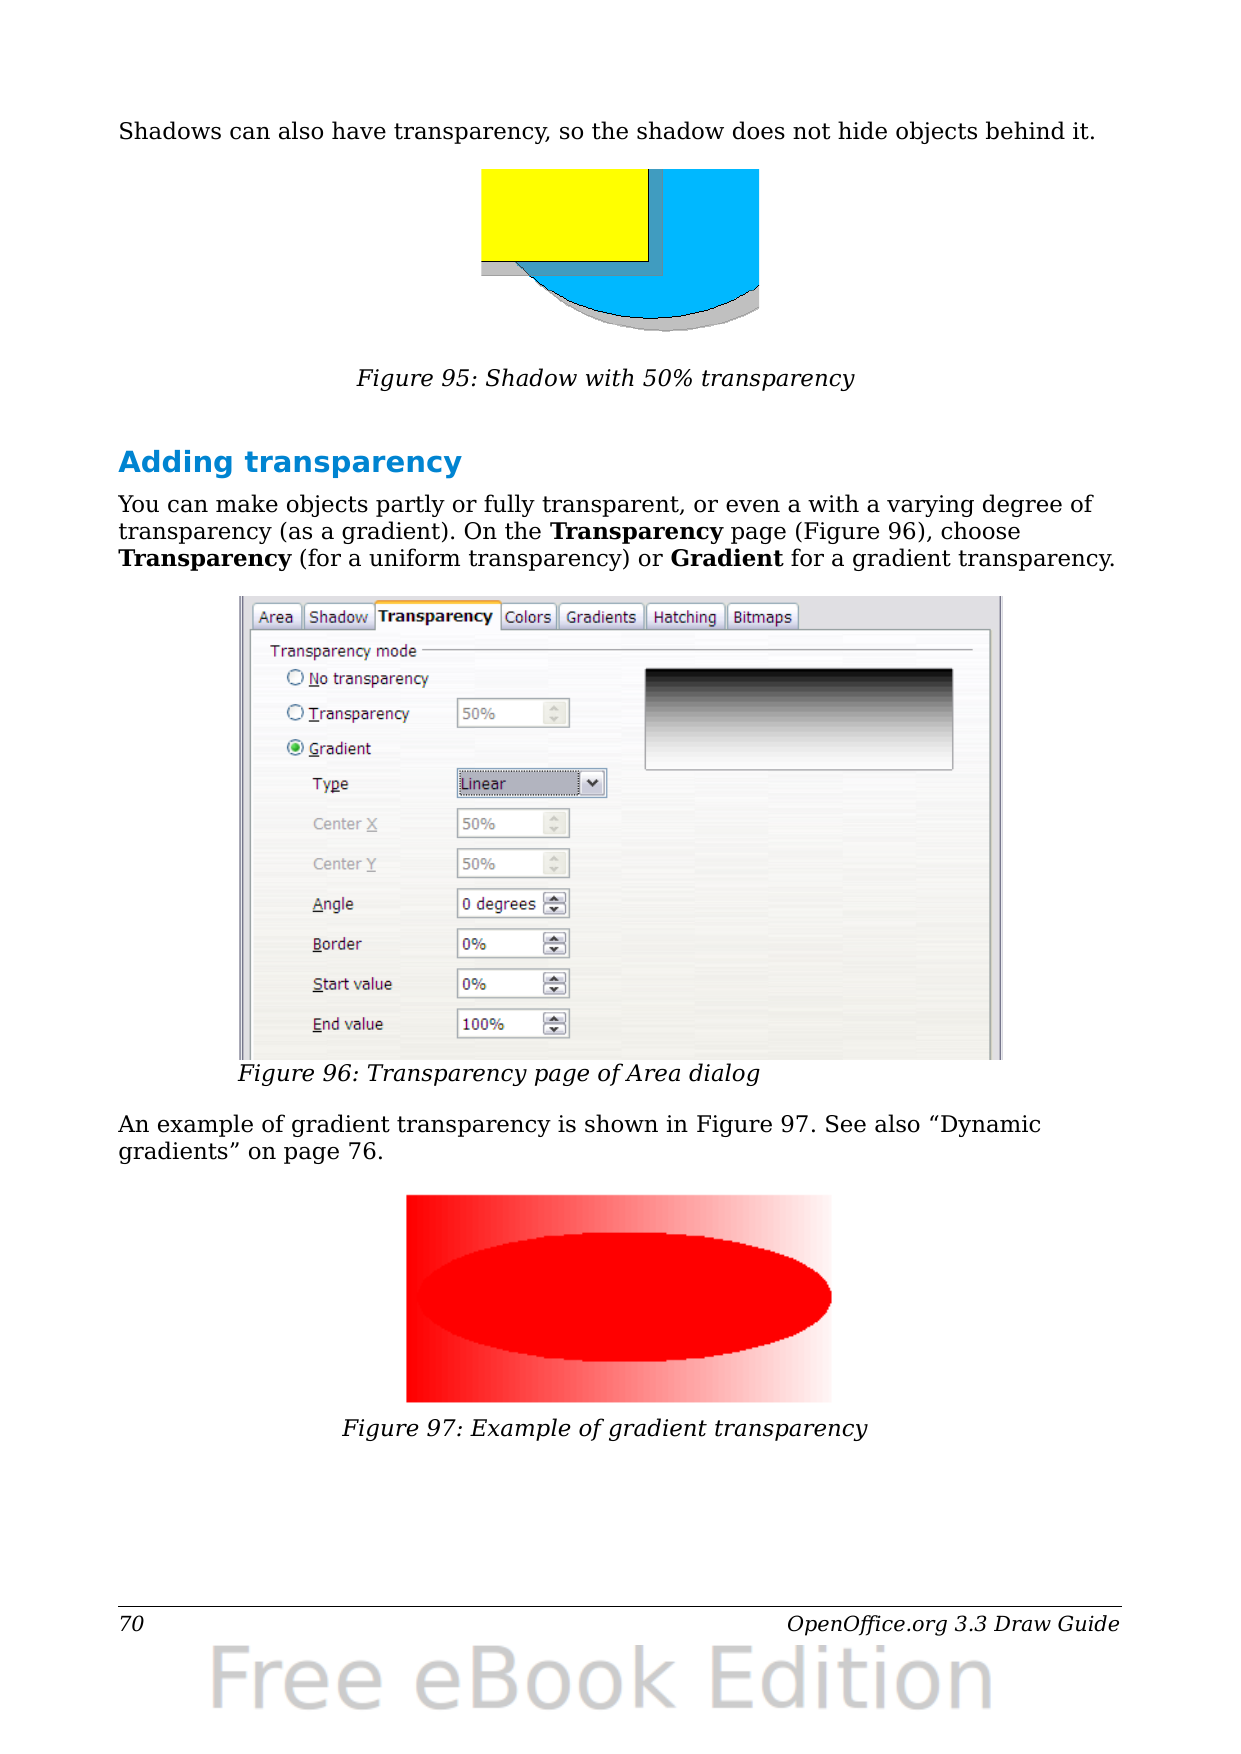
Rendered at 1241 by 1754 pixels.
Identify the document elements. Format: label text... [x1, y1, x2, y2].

picture [399, 1190, 841, 1409]
text You can make objects partly or fully transparent, or even a with a varying degree of transparency (as a gradient). On the Transparency page (Figure 96), choose Transparency (for a uniform transparency) or Gradient for a gradient transparency. [118, 491, 1122, 572]
picture [237, 596, 1003, 1060]
text Figure 96: Transparency page of Area dialog [238, 1060, 1002, 1086]
text Figure 97: Example of gradient transparency [342, 1415, 898, 1442]
picture [481, 169, 760, 359]
picture [207, 1645, 994, 1713]
text An example of gradient transparency is shown in Figure 97. See also “Dynamic gradients” on page 76. [118, 1112, 1122, 1165]
subtitle Adding transparency [118, 445, 1122, 479]
text Figure 95: Shadow with 50% transparency [357, 365, 884, 392]
text Shadows can also have transparency, so the shadow does not hide objects behind it. [118, 118, 1122, 145]
